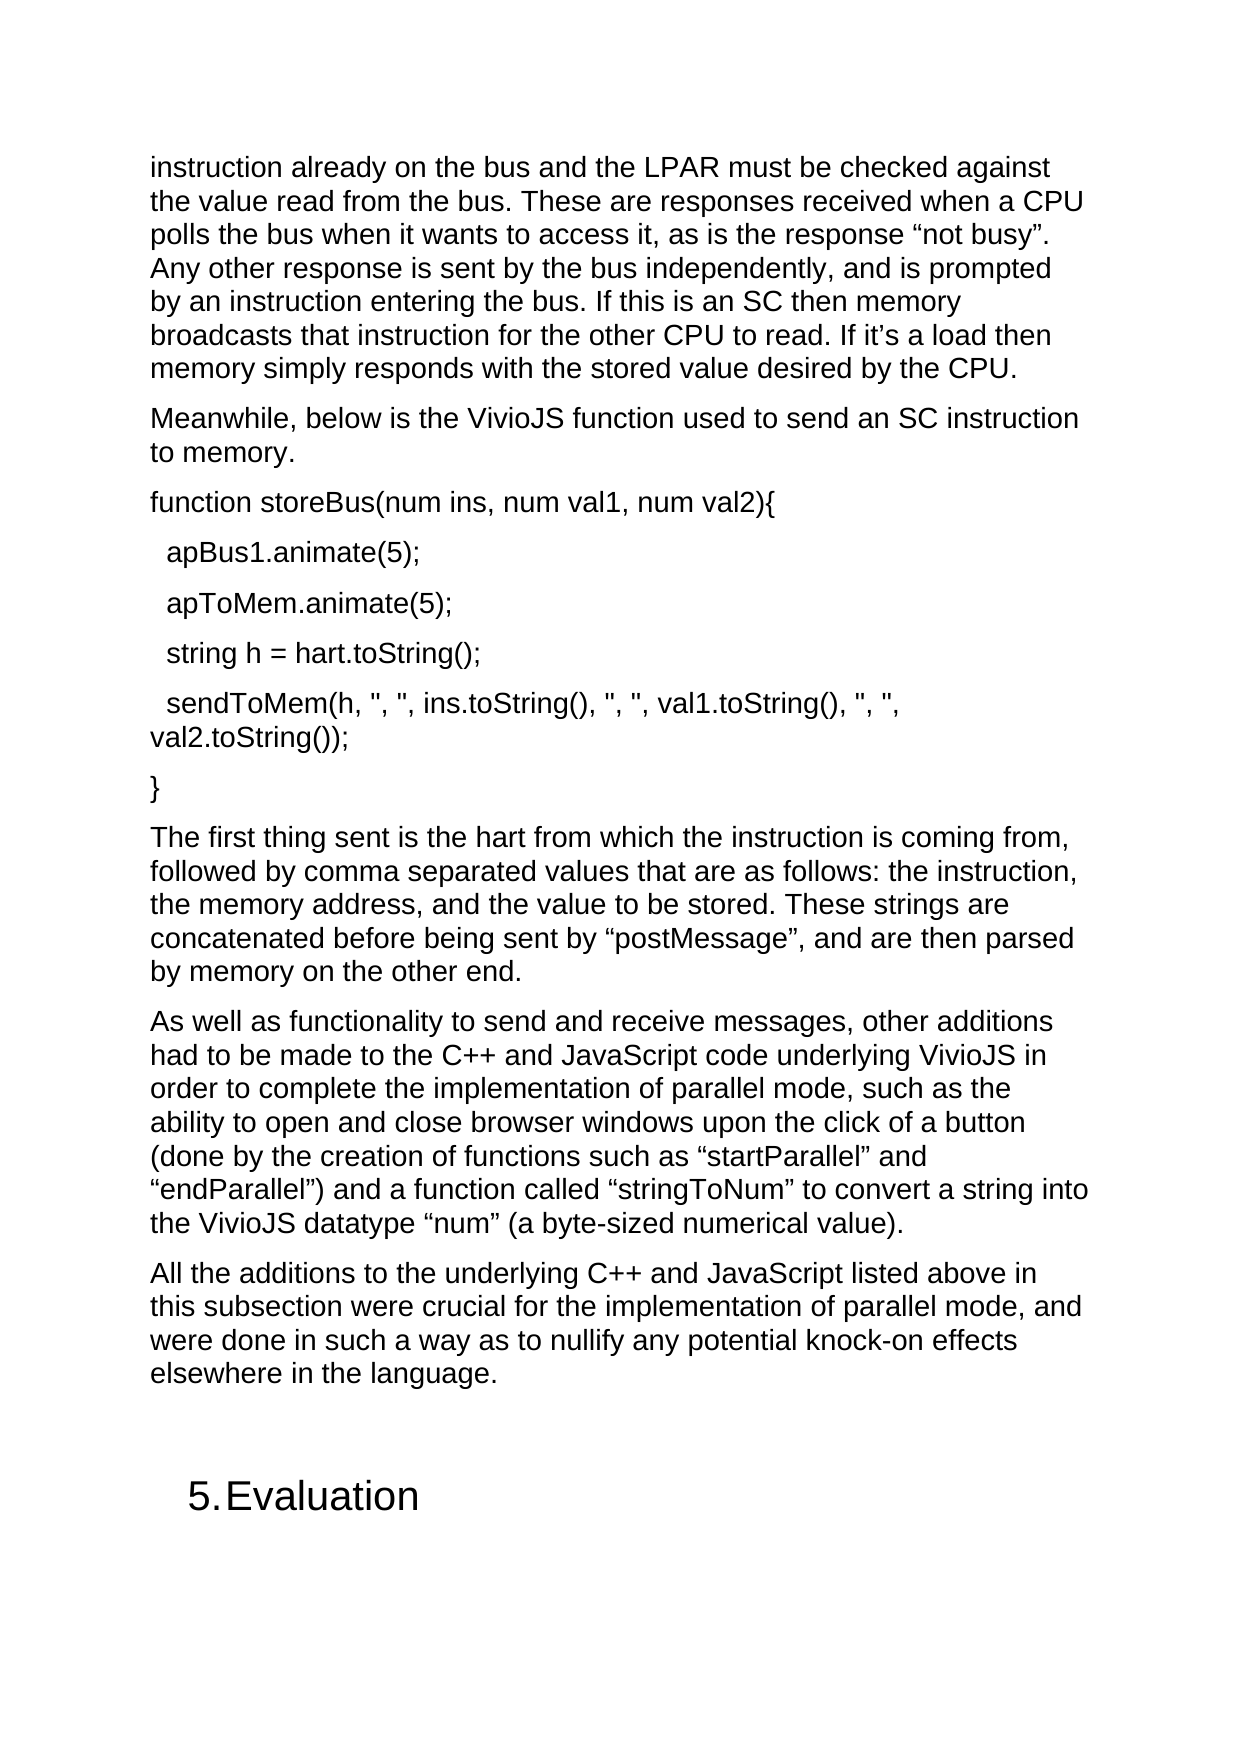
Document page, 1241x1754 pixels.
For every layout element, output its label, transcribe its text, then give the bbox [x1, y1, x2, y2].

text The first thing sent is the hart from which the instruction is coming from, followed by comma separated values that are as follows: the instruction, the memory address, and the value to be stored. These strings are concatenated before being sent by “postMessage”, and are then parsed by memory on the other end. [150, 820, 1090, 988]
text All the additions to the underlying C++ and JavaScript listed above in this subsection were crucial for the implementation of parallel mode, and were done in such a way as to nullify any potential knock-on effects elsewhere in the language. [150, 1256, 1090, 1390]
text As well as functionality to send and receive messages, other additions had to be made to the C++ and JavaScript code underlying VivioJS in order to complete the implementation of parallel mode, such as the ability to open and close browser windows upon the click of a button (done by the creation of functions such as “startParallel” and “endParallel”) and a function called “stringToNum” to convert a string into the VivioJS datatype “num” (a byte-sized numerical value). [150, 1004, 1090, 1239]
text instruction already on the bus and the LPAR must be checked against the value read from the bus. These are responses received when a CPU polls the bus when it wants to access it, as is the response “not busy”. Any other response is sent by the bus independently, and is prompted by an instruction entering the bus. If this is an SC then memory broadcasts that instruction for the other CPU to read. If it’s a load then memory simply responds with the stored value desired by the CPU. [150, 150, 1090, 385]
text Meanwhile, below is the VivioJS function used to send an SC instruction to memory. [150, 401, 1090, 468]
text function storeBus(num ins, num val1, num val2){ [150, 485, 1090, 519]
text apBus1.animate(5); [150, 535, 1090, 569]
list Evaluation [187, 1471, 1090, 1519]
text string h = hart.toString(); [150, 636, 1090, 669]
text } [150, 770, 1090, 803]
text sendToMem(h, ", ", ins.toString(), ", ", val1.toString(), ", ", val2.toString()); [150, 686, 1090, 753]
text apToMem.animate(5); [150, 586, 1090, 619]
